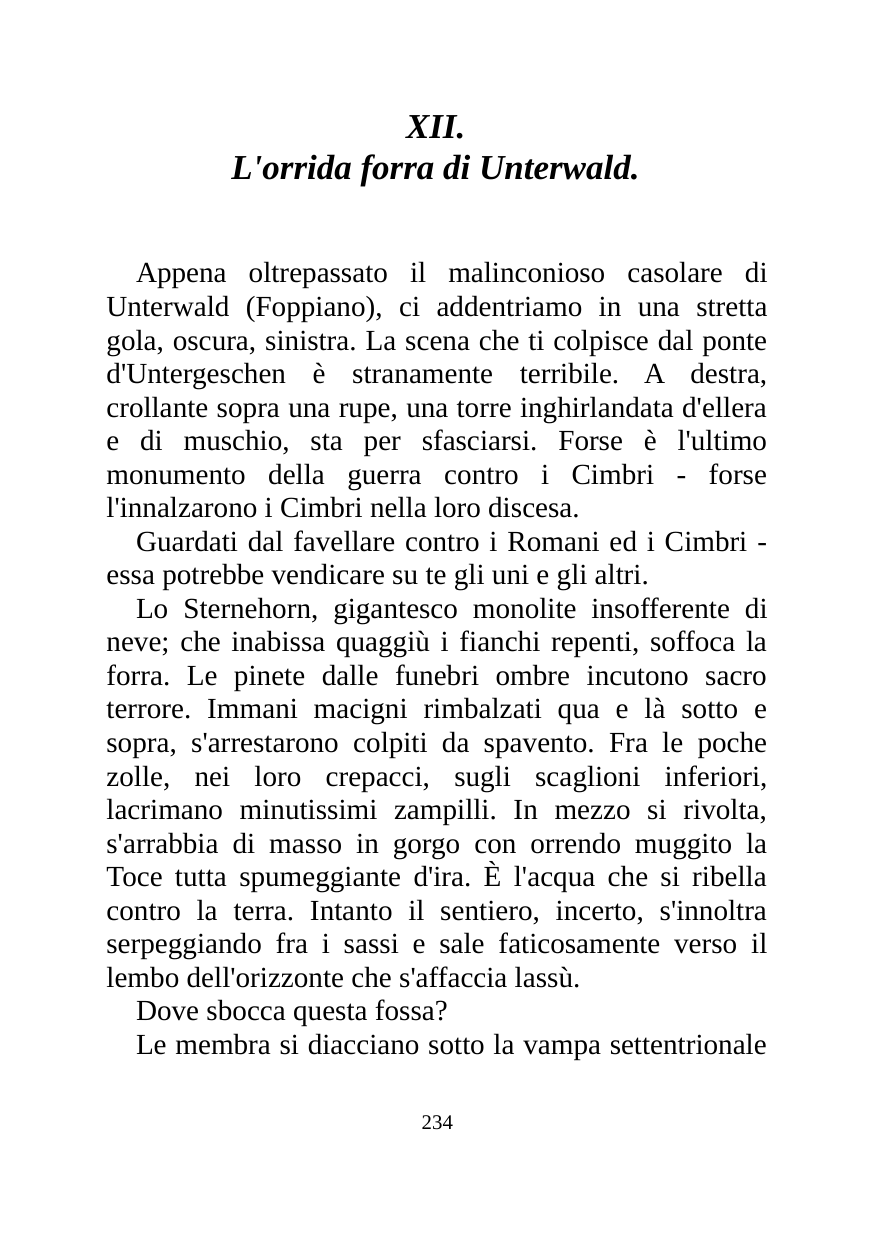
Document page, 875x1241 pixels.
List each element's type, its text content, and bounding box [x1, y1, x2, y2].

text Lo Sternehorn, gigantesco monolite insofferente di neve; che inabissa quaggiù i fianchi repenti, soffoca la forra. Le pinete dalle funebri ombre incutono sacro terrore. Immani macigni rimbalzati qua e là sotto e sopra, s'arrestarono colpiti da spavento. Fra le poche zolle, nei loro crepacci, sugli scaglioni inferiori, lacrimano minutissimi zampilli. In mezzo si rivolta, s'arrabbia di masso in gorgo con orrendo muggito la Toce tutta spumeggiante d'ira. È l'acqua che si ribella contro la terra. Intanto il sentiero, incerto, s'innoltra serpeggiando fra i sassi e sale faticosamente verso il lembo dell'orizzonte che s'affaccia lassù. [106, 591, 768, 993]
text Le membra si diacciano sotto la vampa settentrionale [106, 1027, 768, 1061]
subtitle XII. L'orrida forra di Unterwald. [106, 106, 768, 187]
text Appena oltrepassato il malinconioso casolare di Unterwald (Foppiano), ci addentriamo in una stretta gola, oscura, sinistra. La scena che ti colpisce dal ponte d'Untergeschen è stranamente terribile. A destra, crollante sopra una rupe, una torre inghirlandata d'ellera e di muschio, sta per sfasciarsi. Forse è l'ultimo monumento della guerra contro i Cimbri - forse l'innalzarono i Cimbri nella loro discesa. [106, 256, 768, 524]
text Guardati dal favellare contro i Romani ed i Cimbri - essa potrebbe vendicare su te gli uni e gli altri. [106, 524, 768, 591]
text Dove sbocca questa fossa? [106, 993, 768, 1027]
